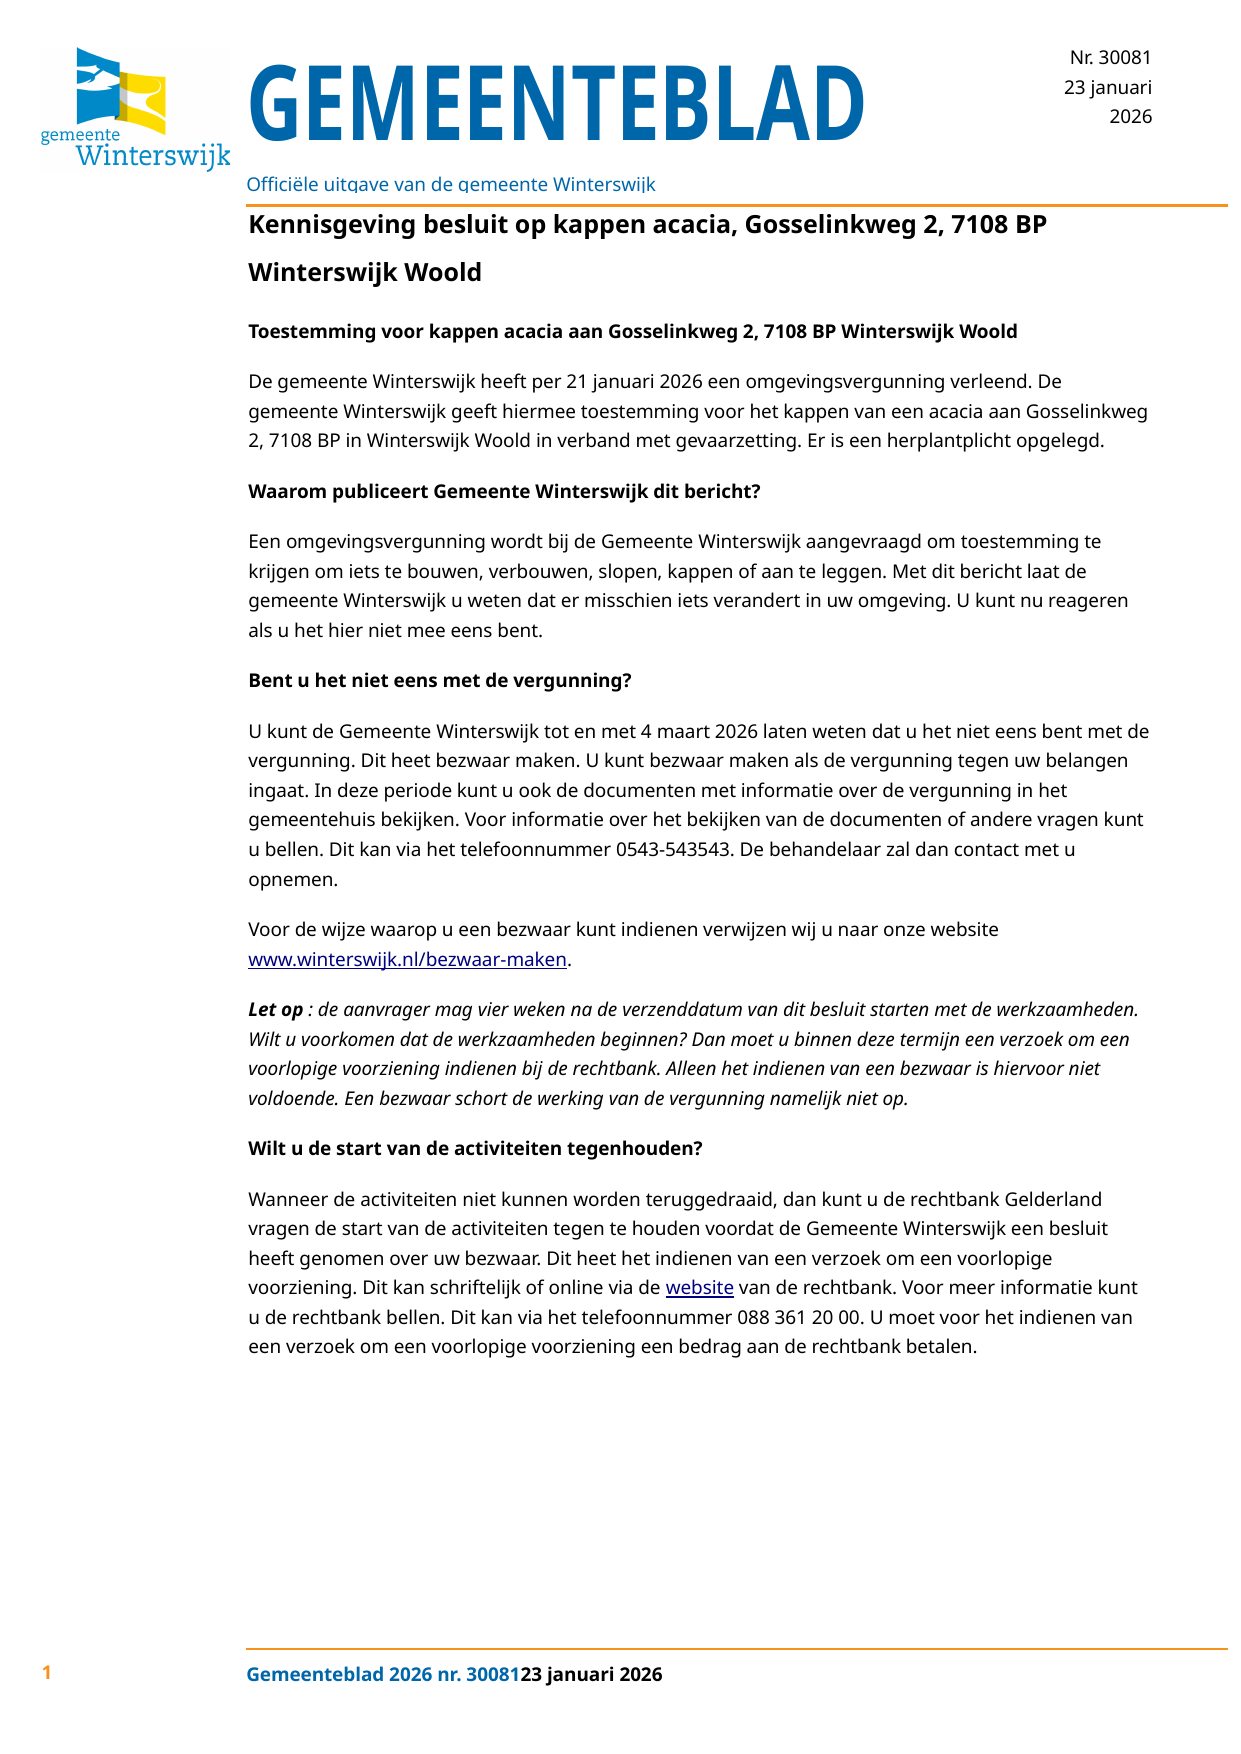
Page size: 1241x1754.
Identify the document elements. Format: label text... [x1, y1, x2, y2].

text Kennisgeving besluit op kappen acacia, Gosselinkweg 2, 7108 BP Winterswijk Woold [248, 207, 1152, 288]
text Toestemming voor kappen acacia aan Gosselinkweg 2, 7108 BP Winterswijk Woold [248, 318, 1152, 344]
picture [41, 47, 231, 172]
text Bent u het niet eens met de vergunning? [248, 667, 1152, 693]
text Waarom publiceert Gemeente Winterswijk dit bericht? [248, 478, 1152, 504]
text Een omgevingsvergunning wordt bij de Gemeente Winterswijk aangevraagd om toestemming te krijgen om iets te bouwen, verbouwen, slopen, kappen of aan te leggen. Met dit bericht laat de gemeente Winterswijk u weten dat er misschien iets verandert in uw omgeving. U kunt nu reageren als u het hier niet mee eens bent. [248, 528, 1152, 643]
text Wilt u de start van de activiteiten tegenhouden? [248, 1135, 1152, 1161]
text Wanneer de activiteiten niet kunnen worden teruggedraaid, dan kunt u de rechtbank Gelderland vragen de start van de activiteiten tegen te houden voordat de Gemeente Winterswijk een besluit heeft genomen over uw bezwaar. Dit heet het indienen van een verzoek om een voorlopige voorziening. Dit kan schriftelijk of online via de website van de rechtbank. Voor meer informatie kunt u de rechtbank bellen. Dit kan via het telefoonnummer 088 361 20 00. U moet voor het indienen van een verzoek om een voorlopige voorziening een bedrag aan de rechtbank betalen. [248, 1186, 1152, 1359]
picture [225, 153, 231, 162]
text Let op : de aanvrager mag vier weken na de verzenddatum van dit besluit starten met de werkzaamheden. Wilt u voorkomen dat de werkzaamheden beginnen? Dan moet u binnen deze termijn een verzoek om een voorlopige voorziening indienen bij de rechtbank. Alleen het indienen van een bezwaar is hiervoor niet voldoende. Een bezwaar schort de werking van de vergunning namelijk niet op. [248, 996, 1152, 1111]
text U kunt de Gemeente Winterswijk tot en met 4 maart 2026 laten weten dat u het niet eens bent met de vergunning. Dit heet bezwaar maken. U kunt bezwaar maken als de vergunning tegen uw belangen ingaat. In deze periode kunt u ook de documenten met informatie over de vergunning in het gemeentehuis bekijken. Voor informatie over het bekijken van de documenten of andere vragen kunt u bellen. Dit kan via het telefoonnummer 0543-543543. De behandelaar zal dan contact met u opnemen. [248, 718, 1152, 892]
text De gemeente Winterswijk heeft per 21 januari 2026 een omgevingsvergunning verleend. De gemeente Winterswijk geeft hiermee toestemming voor het kappen van een acacia aan Gosselinkweg 2, 7108 BP in Winterswijk Woold in verband met gevaarzetting. Er is een herplantplicht opgelegd. [248, 368, 1152, 453]
text Voor de wijze waarop u een bezwaar kunt indienen verwijzen wij u naar onze website www.winterswijk.nl/bezwaar-maken. [248, 916, 1152, 972]
